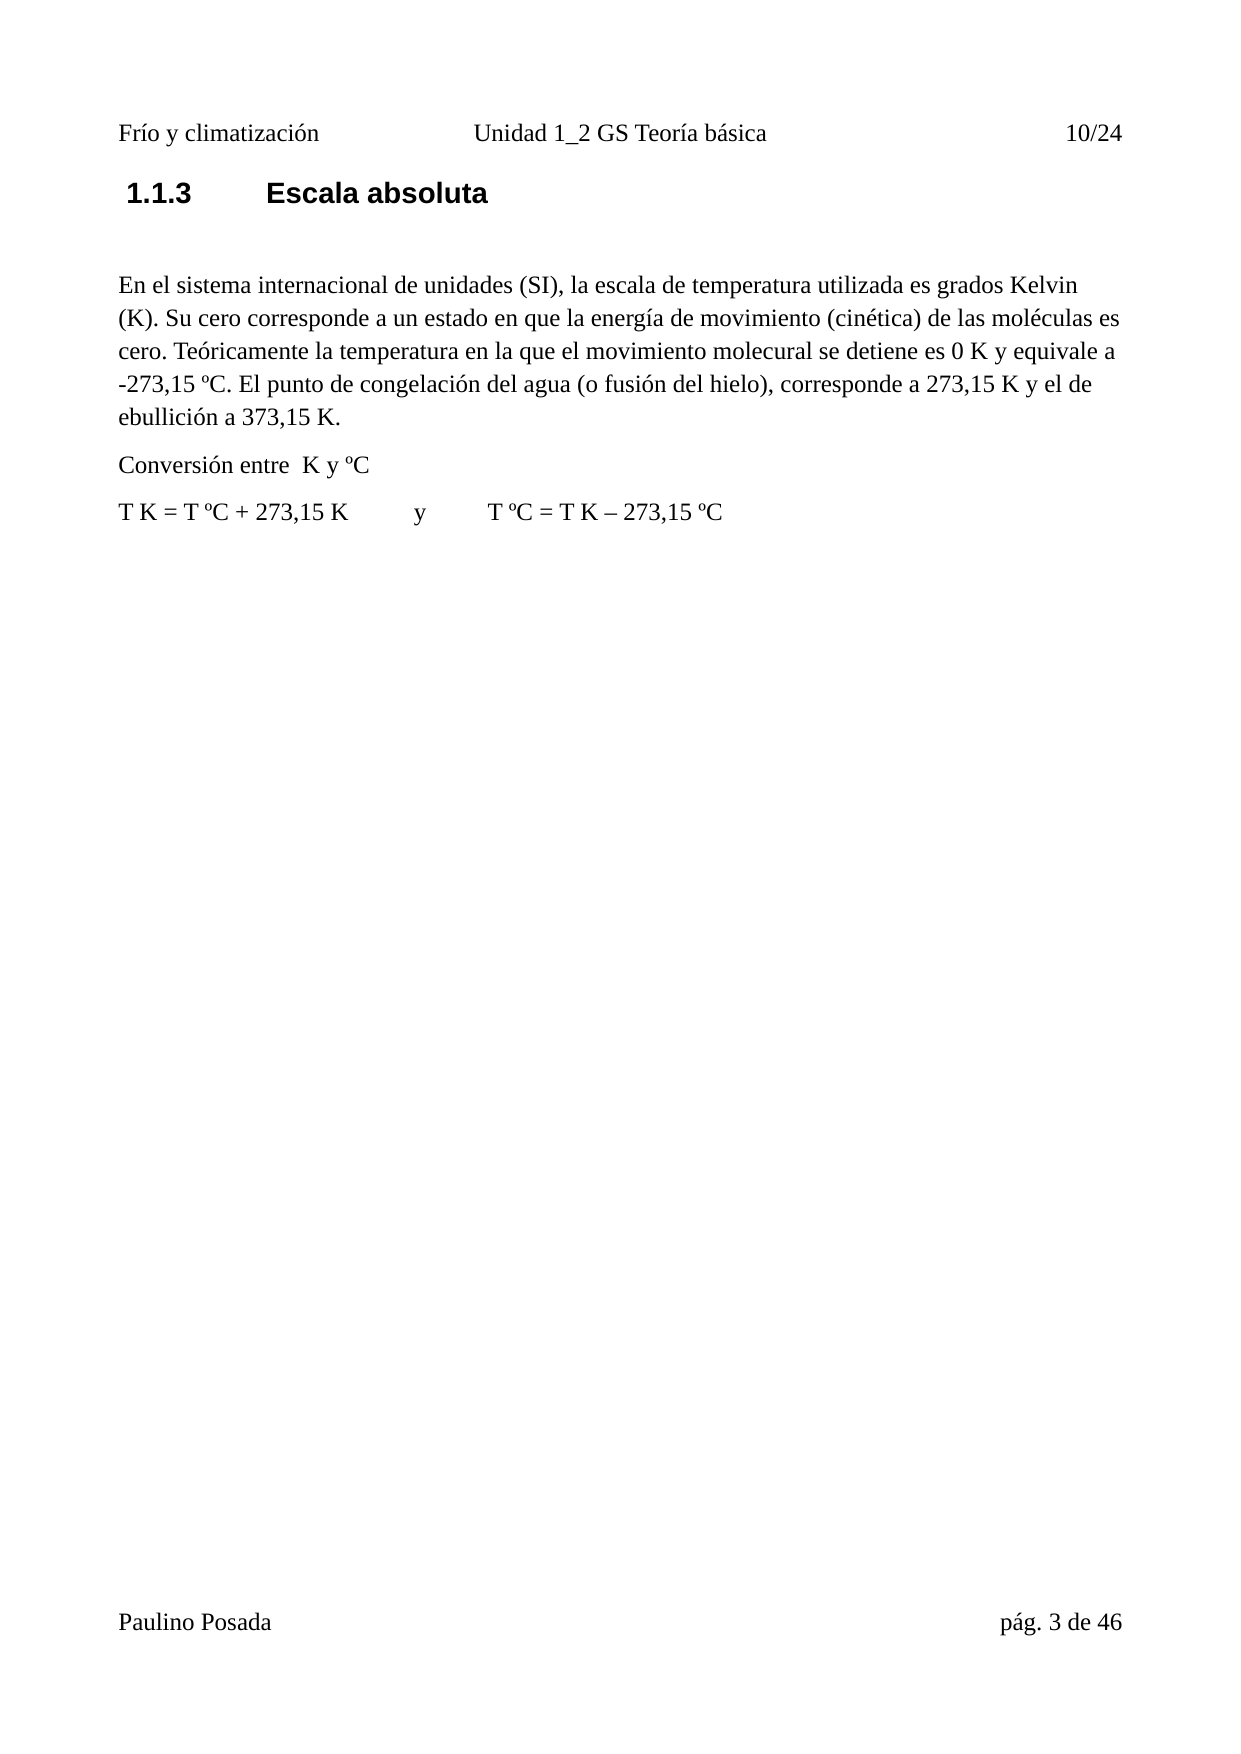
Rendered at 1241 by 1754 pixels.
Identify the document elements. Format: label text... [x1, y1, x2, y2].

text T K = T ºC + 273,15 K y T ºC = T K – 273,15 ºC [118, 497, 1122, 526]
subtitle Escala absoluta [118, 176, 1122, 210]
text Conversión entre K y ºC [118, 450, 1122, 479]
text En el sistema internacional de unidades (SI), la escala de temperatura utilizada es grados Kelvin (K). Su cero corresponde a un estado en que la energía de movimiento (cinética) de las moléculas es cero. Teóricamente la temperatura en la que el movimiento molecural se detiene es 0 K y equivale a -273,15 ºC. El punto de congelación del agua (o fusión del hielo), corresponde a 273,15 K y el de ebullición a 373,15 K. [118, 270, 1122, 431]
